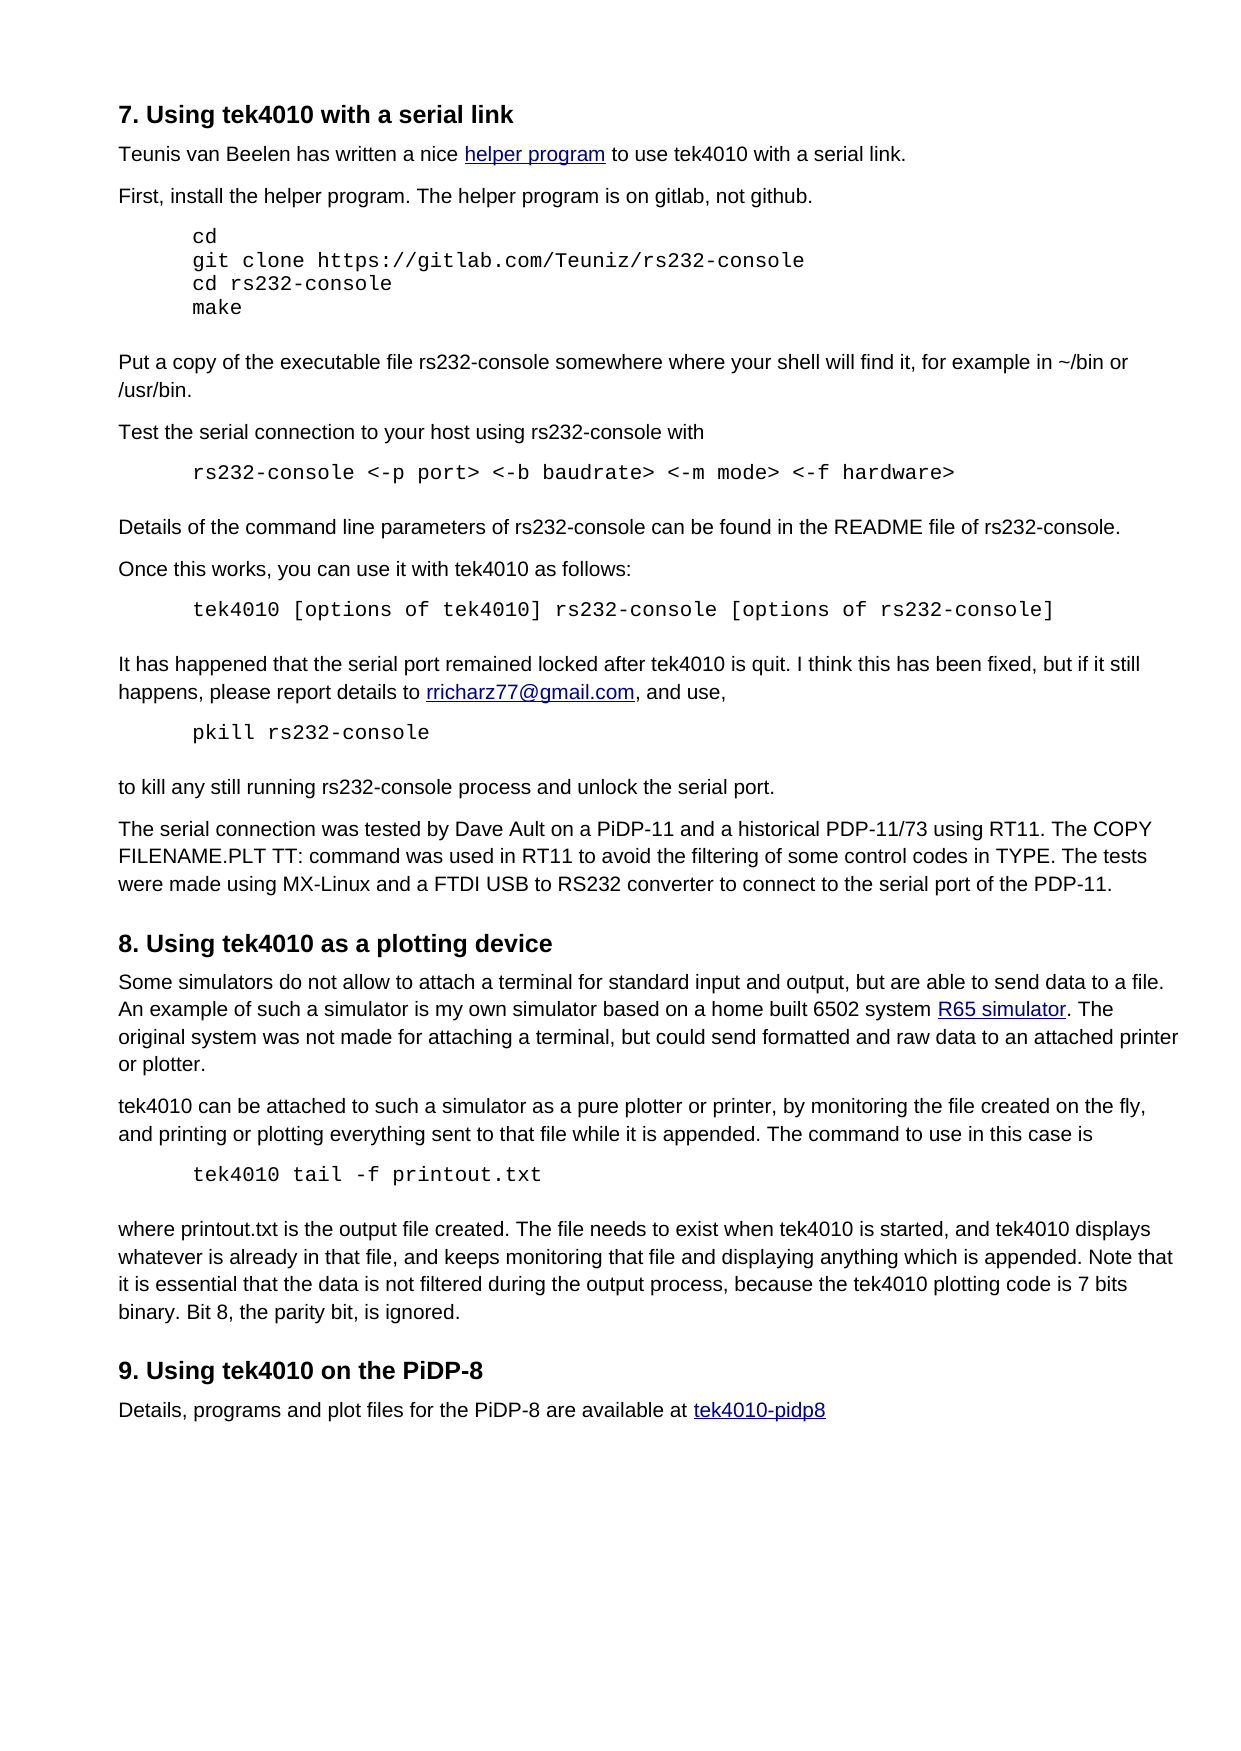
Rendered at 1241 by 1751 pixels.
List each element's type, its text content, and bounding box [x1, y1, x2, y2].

text tek4010 [options of tek4010] rs232-console [options of rs232-console] [118, 599, 1181, 623]
text cd rs232-console [118, 273, 1181, 297]
subtitle 9. Using tek4010 on the PiDP-8 [118, 1356, 1181, 1385]
text Test the serial connection to your host using rs232-console with [118, 419, 1181, 443]
text Details of the command line parameters of rs232-console can be found in the README file of rs232-console. [118, 515, 1181, 539]
text where printout.txt is the output file created. The file needs to exist when tek4010 is started, and tek4010 displays whatever is already in that file, and keeps monitoring that file and displaying anything which is appended. Note that it is essential that the data is not filtered during the output process, because the tek4010 plotting code is 7 bits binary. Bit 8, the parity bit, is ignored. [118, 1217, 1181, 1323]
text The serial connection was tested by Dave Ault on a PiDP-11 and a historical PDP-11/73 using RT11. The COPY FILENAME.PLT TT: command was used in RT11 to avoid the filtering of some control codes in TYPE. The tests were made using MX-Linux and a FTDI USB to RS232 converter to connect to the serial port of the PDP-11. [118, 817, 1181, 896]
text It has happened that the serial port remained locked after tek4010 is quit. I think this has been fixed, but if it still happens, please report details to rricharz77@gmail.com, and use, [118, 652, 1181, 703]
text to kill any still running rs232-console process and unlock the serial port. [118, 775, 1181, 799]
text First, install the helper program. The helper program is on gitlab, not github. [118, 184, 1181, 208]
subtitle 7. Using tek4010 with a serial link [118, 101, 1181, 129]
text pkill rs232-console [118, 722, 1181, 745]
text Teunis van Beelen has written a nice helper program to use tek4010 with a serial link. [118, 142, 1181, 166]
text tek4010 tail -f printout.txt [118, 1164, 1181, 1188]
text cd [118, 226, 1181, 249]
text tek4010 can be attached to such a simulator as a pure plotter or printer, by monitoring the file created on the fly, and printing or plotting everything sent to that file while it is appended. The command to use in this case is [118, 1094, 1181, 1146]
text Once this works, you can use it with tek4010 as follows: [118, 557, 1181, 581]
text Details, programs and plot files for the PiDP-8 are available at tek4010-pidp8 [118, 1397, 1181, 1421]
text rs232-console <-p port> <-b baudrate> <-m mode> <-f hardware> [118, 462, 1181, 485]
text Put a copy of the executable file rs232-console somewhere where your shell will find it, for example in ~/bin or /usr/bin. [118, 350, 1181, 401]
subtitle 8. Using tek4010 as a plotting device [118, 928, 1181, 957]
text make [118, 297, 1181, 321]
text git clone https://gitlab.com/Teuniz/rs232-console [118, 249, 1181, 273]
text Some simulators do not allow to attach a terminal for standard input and output, but are able to send data to a file. An example of such a simulator is my own simulator based on a home built 6502 system R65 simulator. The original system was not made for attaching a terminal, but could send formatted and raw data to an attached printer or plotter. [118, 970, 1181, 1076]
